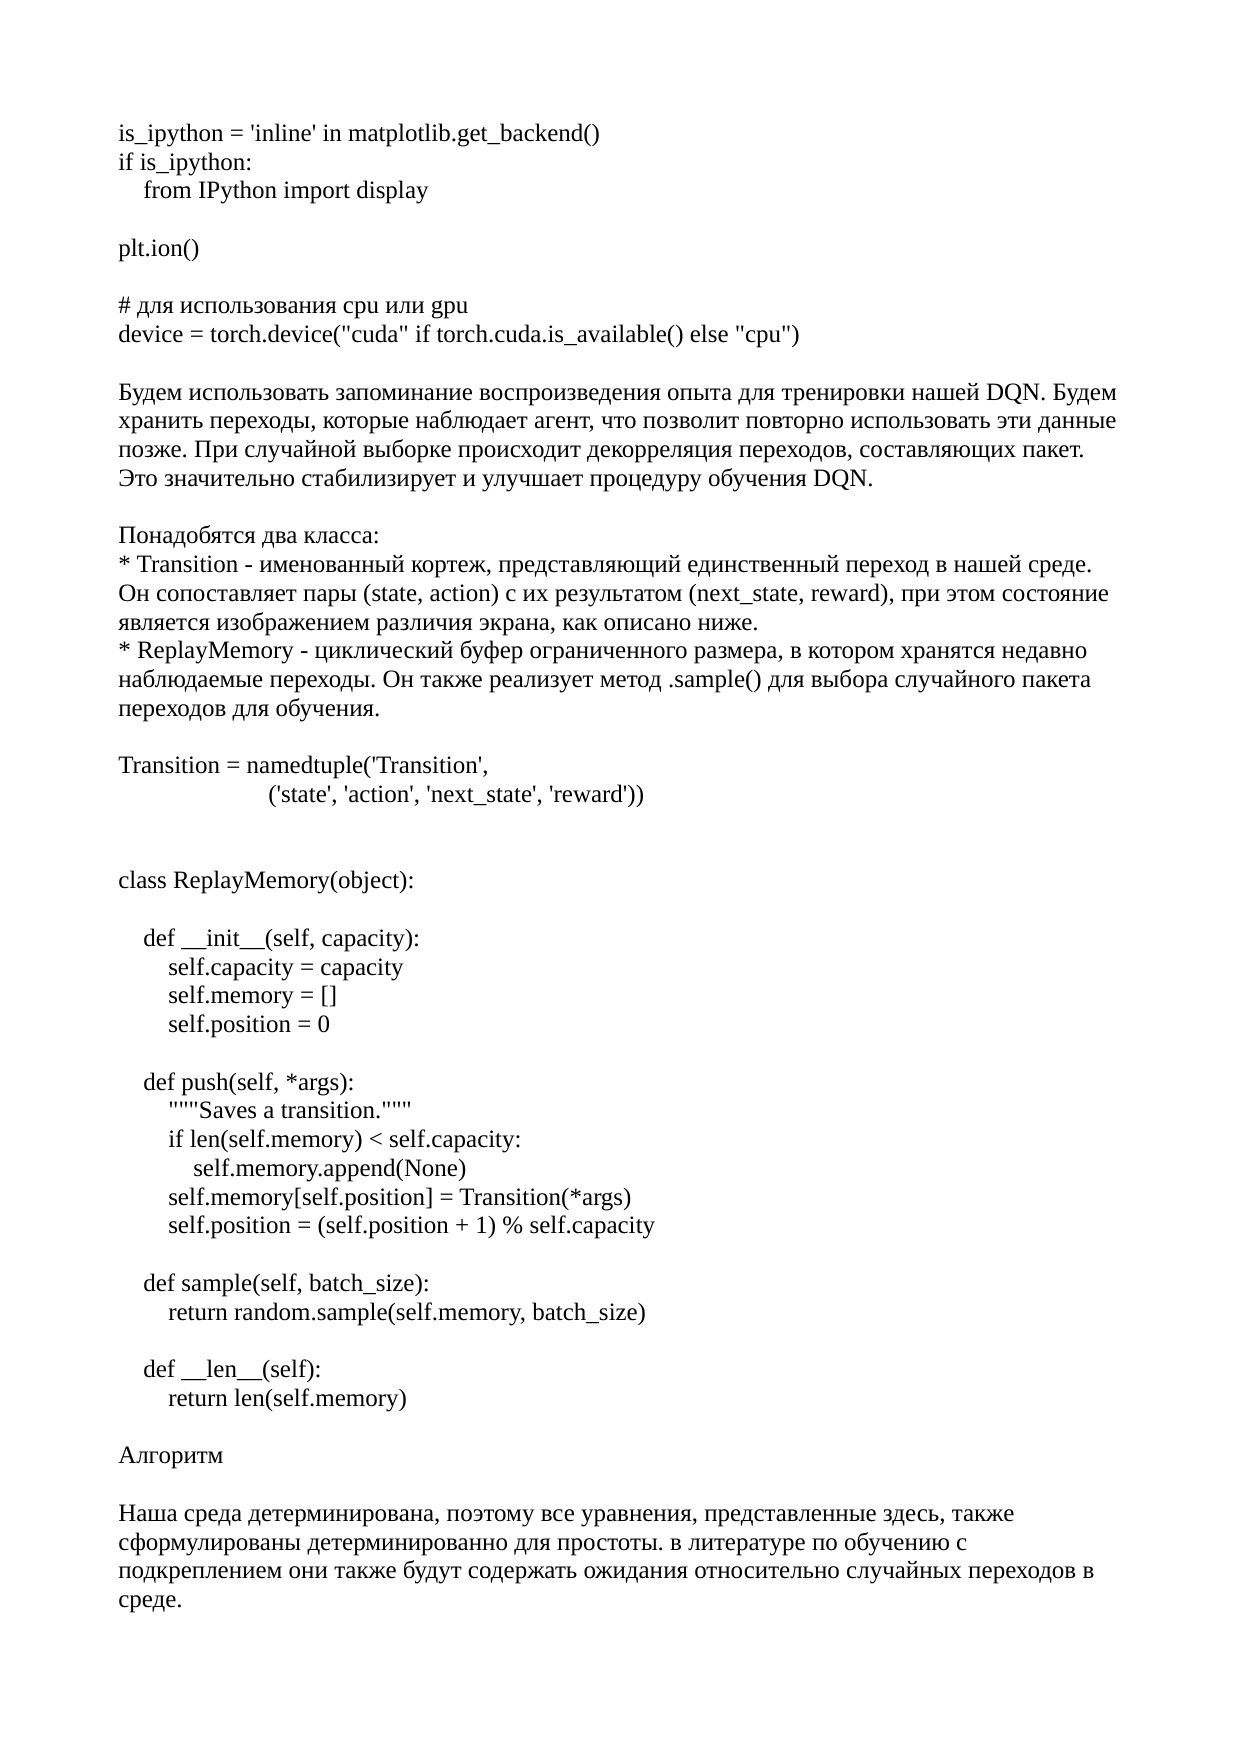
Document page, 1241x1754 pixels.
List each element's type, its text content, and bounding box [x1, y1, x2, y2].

text self.capacity = capacity [118, 952, 1122, 981]
text def push(self, *args): [118, 1067, 1122, 1096]
text * Transition - именованный кортеж, представляющий единственный переход в нашей среде. Он сопоставляет пары (state, action) с их результатом (next_state, reward), при этом состояние является изображением различия экрана, как описано ниже. [118, 549, 1122, 636]
text return len(self.memory) [118, 1383, 1122, 1412]
text self.memory[self.position] = Transition(*args) [118, 1182, 1122, 1211]
text # для использования cpu или gpu [118, 291, 1122, 319]
text return random.sample(self.memory, batch_size) [118, 1297, 1122, 1326]
text Будем использовать запоминание воспроизведения опыта для тренировки нашей DQN. Будем хранить переходы, которые наблюдает агент, что позволит повторно использовать эти данные позже. При случайной выборке происходит декорреляция переходов, составляющих пакет. Это значительно стабилизирует и улучшает процедуру обучения DQN. [118, 377, 1122, 492]
text self.memory = [] [118, 981, 1122, 1009]
text def __init__(self, capacity): [118, 923, 1122, 952]
text """Saves a transition.""" [118, 1096, 1122, 1124]
text if len(self.memory) < self.capacity: [118, 1124, 1122, 1153]
text class ReplayMemory(object): [118, 866, 1122, 894]
text plt.ion() [118, 233, 1122, 262]
text is_ipython = 'inline' in matplotlib.get_backend() [118, 118, 1122, 147]
text def __len__(self): [118, 1354, 1122, 1383]
text Наша среда детерминирована, поэтому все уравнения, представленные здесь, также сформулированы детерминированно для простоты. в литературе по обучению с подкреплением они также будут содержать ожидания относительно случайных переходов в среде. [118, 1498, 1122, 1613]
text self.memory.append(None) [118, 1153, 1122, 1182]
text ('state', 'action', 'next_state', 'reward')) [118, 779, 1122, 808]
text self.position = (self.position + 1) % self.capacity [118, 1211, 1122, 1239]
text * ReplayMemory - циклический буфер ограниченного размера, в котором хранятся недавно наблюдаемые переходы. Он также реализует метод .sample() для выбора случайного пакета переходов для обучения. [118, 636, 1122, 722]
text device = torch.device("cuda" if torch.cuda.is_available() else "cpu") [118, 319, 1122, 348]
text Понадобятся два класса: [118, 521, 1122, 549]
text Алгоритм [118, 1441, 1122, 1469]
text Transition = namedtuple('Transition', [118, 751, 1122, 779]
text if is_ipython: [118, 147, 1122, 176]
text from IPython import display [118, 176, 1122, 204]
text def sample(self, batch_size): [118, 1268, 1122, 1297]
text self.position = 0 [118, 1009, 1122, 1038]
